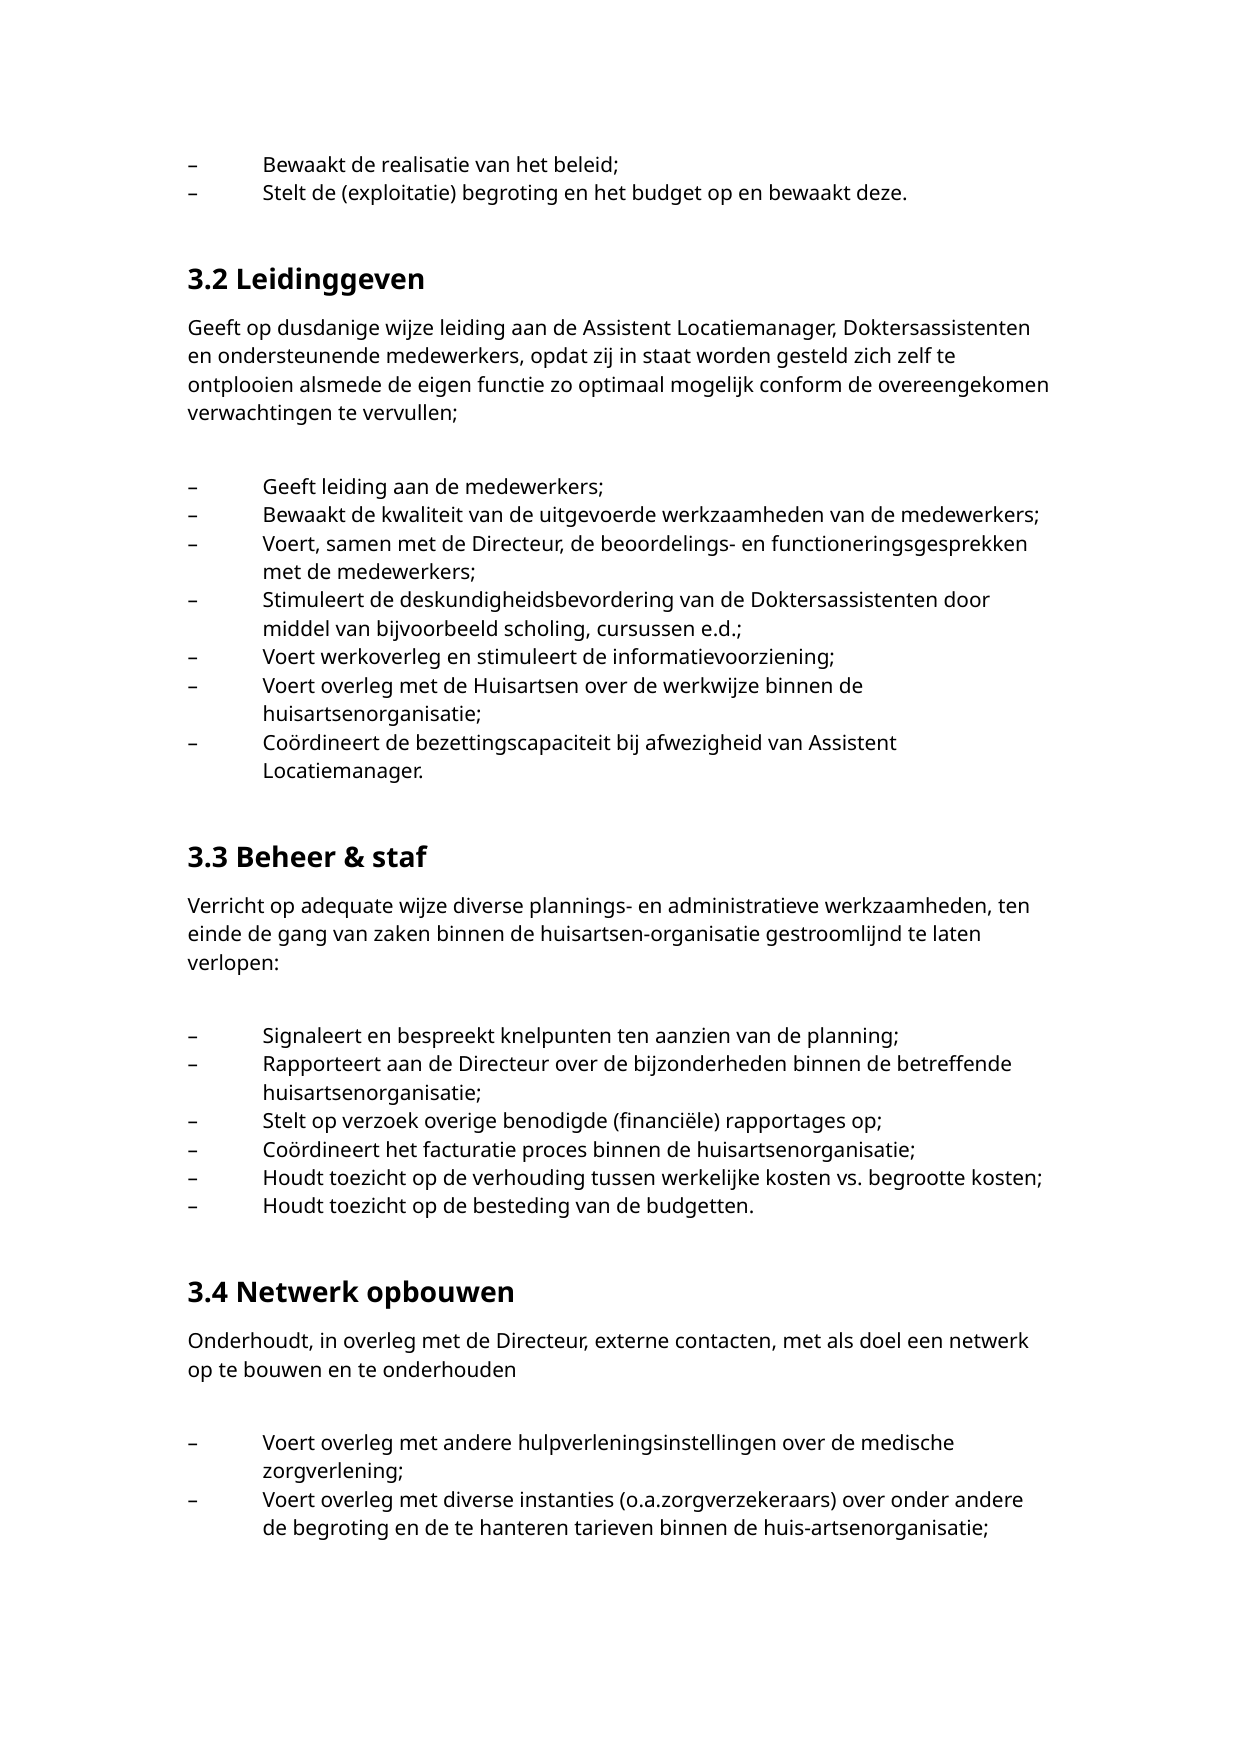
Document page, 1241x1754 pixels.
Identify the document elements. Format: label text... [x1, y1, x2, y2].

subtitle 3.4 Netwerk opbouwen [187, 1273, 1053, 1311]
subtitle 3.3 Beheer & staf [187, 837, 1053, 876]
list Signaleert en bespreekt knelpunten ten aanzien van de planning; [187, 1021, 1053, 1049]
list Stelt op verzoek overige benodigde (financiële) rapportages op; [187, 1106, 1053, 1135]
list Coördineert de bezettingscapaciteit bij afwezigheid van Assistent Locatiemanager. [187, 728, 1053, 784]
subtitle 3.2 Leidinggeven [187, 259, 1053, 298]
text Geeft op dusdanige wijze leiding aan de Assistent Locatiemanager, Doktersassistenten en ondersteunende medewerkers, opdat zij in staat worden gesteld zich zelf te ontplooien alsmede de eigen functie zo optimaal mogelijk conform de overeengekomen verwachtingen te vervullen; [187, 313, 1053, 427]
list Stimuleert de deskundigheidsbevordering van de Doktersassistenten door middel van bijvoorbeeld scholing, cursussen e.d.; [187, 586, 1053, 642]
list Voert overleg met de Huisartsen over de werkwijze binnen de huisartsenorganisatie; [187, 671, 1053, 728]
list Houdt toezicht op de verhouding tussen werkelijke kosten vs. begrootte kosten; [187, 1163, 1053, 1192]
list Bewaakt de kwaliteit van de uitgevoerde werkzaamheden van de medewerkers; [187, 500, 1053, 529]
list Houdt toezicht op de besteding van de budgetten. [187, 1192, 1053, 1220]
list Voert, samen met de Directeur, de beoordelings- en functioneringsgesprekken met de medewerkers; [187, 529, 1053, 586]
list Voert werkoverleg en stimuleert de informatievoorziening; [187, 642, 1053, 671]
list Voert overleg met andere hulpverleningsinstellingen over de medische zorgverlening; [187, 1428, 1053, 1485]
list Geeft leiding aan de medewerkers; [187, 472, 1053, 500]
list Coördineert het facturatie proces binnen de huisartsenorganisatie; [187, 1135, 1053, 1163]
list Rapporteert aan de Directeur over de bijzonderheden binnen de betreffende huisartsenorganisatie; [187, 1049, 1053, 1106]
list Stelt de (exploitatie) begroting en het budget op en bewaakt deze. [187, 178, 1053, 207]
list Voert overleg met diverse instanties (o.a.zorgverzekeraars) over onder andere de begroting en de te hanteren tarieven binnen de huis-artsenorganisatie; [187, 1485, 1053, 1542]
text Verricht op adequate wijze diverse plannings- en administratieve werkzaamheden, ten einde de gang van zaken binnen de huisartsen-organisatie gestroomlijnd te laten verlopen: [187, 891, 1053, 976]
text Onderhoudt, in overleg met de Directeur, externe contacten, met als doel een netwerk op te bouwen en te onderhouden [187, 1326, 1053, 1383]
list Bewaakt de realisatie van het beleid; [187, 150, 1053, 178]
